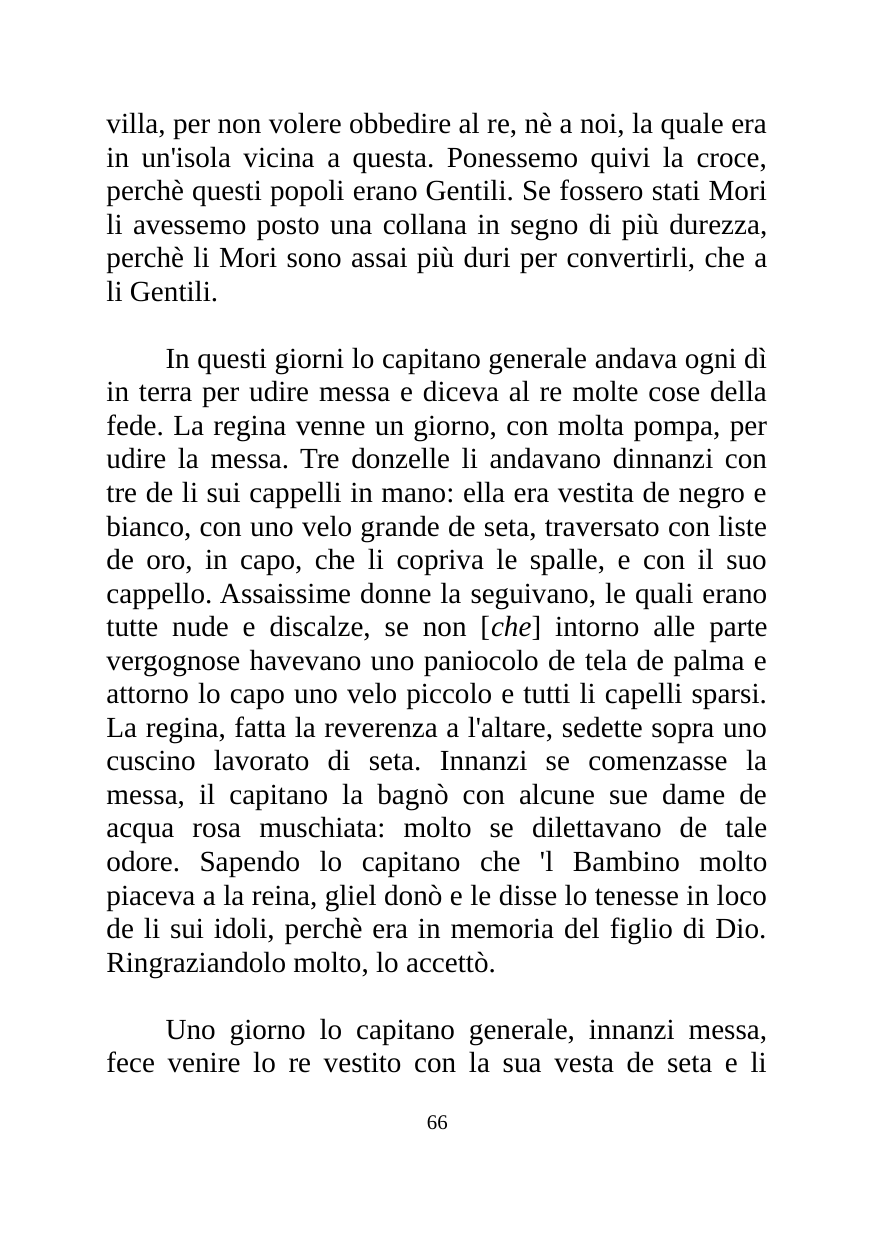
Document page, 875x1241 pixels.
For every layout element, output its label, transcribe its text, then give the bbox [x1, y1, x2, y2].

text In questi giorni lo capitano generale andava ogni dì in terra per udire messa e diceva al re molte cose della fede. La regina venne un giorno, con molta pompa, per udire la messa. Tre donzelle li andavano dinnanzi con tre de li sui cappelli in mano: ella era vestita de negro e bianco, con uno velo grande de seta, traversato con liste de oro, in capo, che li copriva le spalle, e con il suo cappello. Assaissime donne la seguivano, le quali erano tutte nude e discalze, se non [che] intorno alle parte vergognose havevano uno paniocolo de tela de palma e attorno lo capo uno velo piccolo e tutti li capelli sparsi. La regina, fatta la reverenza a l'altare, sedette sopra uno cuscino lavorato di seta. Innanzi se comenzasse la messa, il capitano la bagnò con alcune sue dame de acqua rosa muschiata: molto se dilettavano de tale odore. Sapendo lo capitano che 'l Bambino molto piaceva a la reina, gliel donò e le disse lo tenesse in loco de li sui idoli, perchè era in memoria del figlio di Dio. Ringraziandolo molto, lo accettò. [106, 341, 768, 978]
text villa, per non volere obbedire al re, nè a noi, la quale era in un'isola vicina a questa. Ponessemo quivi la croce, perchè questi popoli erano Gentili. Se fossero stati Mori li avessemo posto una collana in segno di più durezza, perchè li Mori sono assai più duri per convertirli, che a li Gentili. [106, 106, 768, 307]
text Uno giorno lo capitano generale, innanzi messa, fece venire lo re vestito con la sua vesta de seta e li [106, 1012, 768, 1079]
